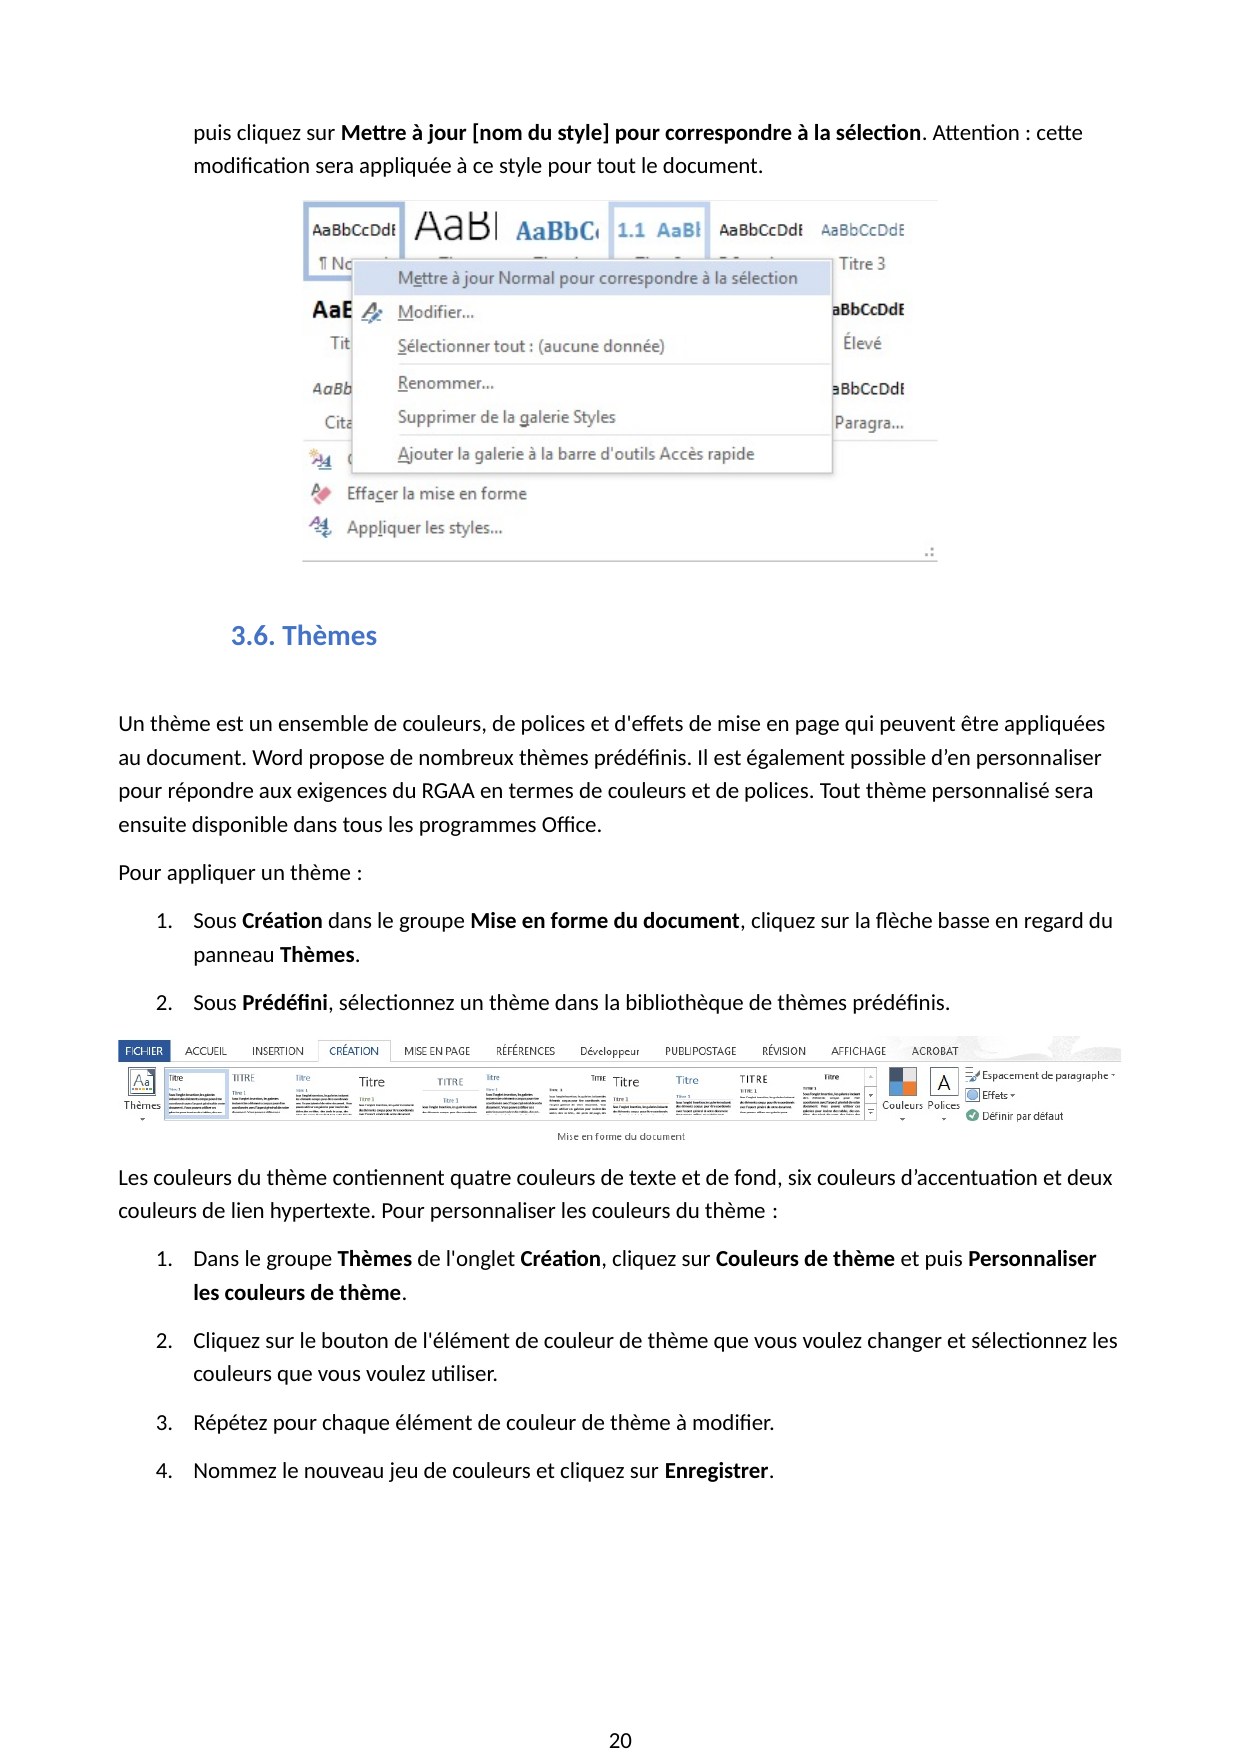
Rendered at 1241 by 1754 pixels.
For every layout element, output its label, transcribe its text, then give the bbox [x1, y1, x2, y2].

text Un thème est un ensemble de couleurs, de polices et d'effets de mise en page qui peuvent être appliquées au document. Word propose de nombreux thèmes prédéfinis. Il est également possible d’en personnaliser pour répondre aux exigences du RGAA en termes de couleurs et de polices. Tout thème personnalisé sera ensuite disponible dans tous les programmes Office. [118, 709, 1122, 838]
list Répétez pour chaque élément de couleur de thème à modifier. [156, 1408, 1122, 1436]
list puis cliquez sur Mettre à jour [nom du style] pour correspondre à la sélection. Attention : cette modification sera appliquée à ce style pour tout le document. [156, 118, 1122, 180]
picture [302, 200, 938, 562]
subtitle 3.6. Thèmes [156, 617, 1122, 652]
text Pour appliquer un thème : [118, 858, 1122, 886]
list Cliquez sur le bouton de l'élément de couleur de thème que vous voulez changer et sélectionnez les couleurs que vous voulez utiliser. [156, 1326, 1122, 1387]
list Nommez le nouveau jeu de couleurs et cliquez sur Enregistrer. [156, 1456, 1122, 1484]
list Sous Création dans le groupe Mise en forme du document, cliquez sur la flèche basse en regard du panneau Thèmes. [156, 906, 1122, 968]
list Sous Prédéfini, sélectionnez un thème dans la bibliothèque de thèmes prédéfinis. [156, 988, 1122, 1016]
picture [118, 1036, 1122, 1143]
list Dans le groupe Thèmes de l'onglet Création, cliquez sur Couleurs de thème et puis Personnaliser les couleurs de thème. [156, 1244, 1122, 1306]
text Les couleurs du thème contiennent quatre couleurs de texte et de fond, six couleurs d’accentuation et deux couleurs de lien hypertexte. Pour personnaliser les couleurs du thème : [118, 1163, 1122, 1224]
